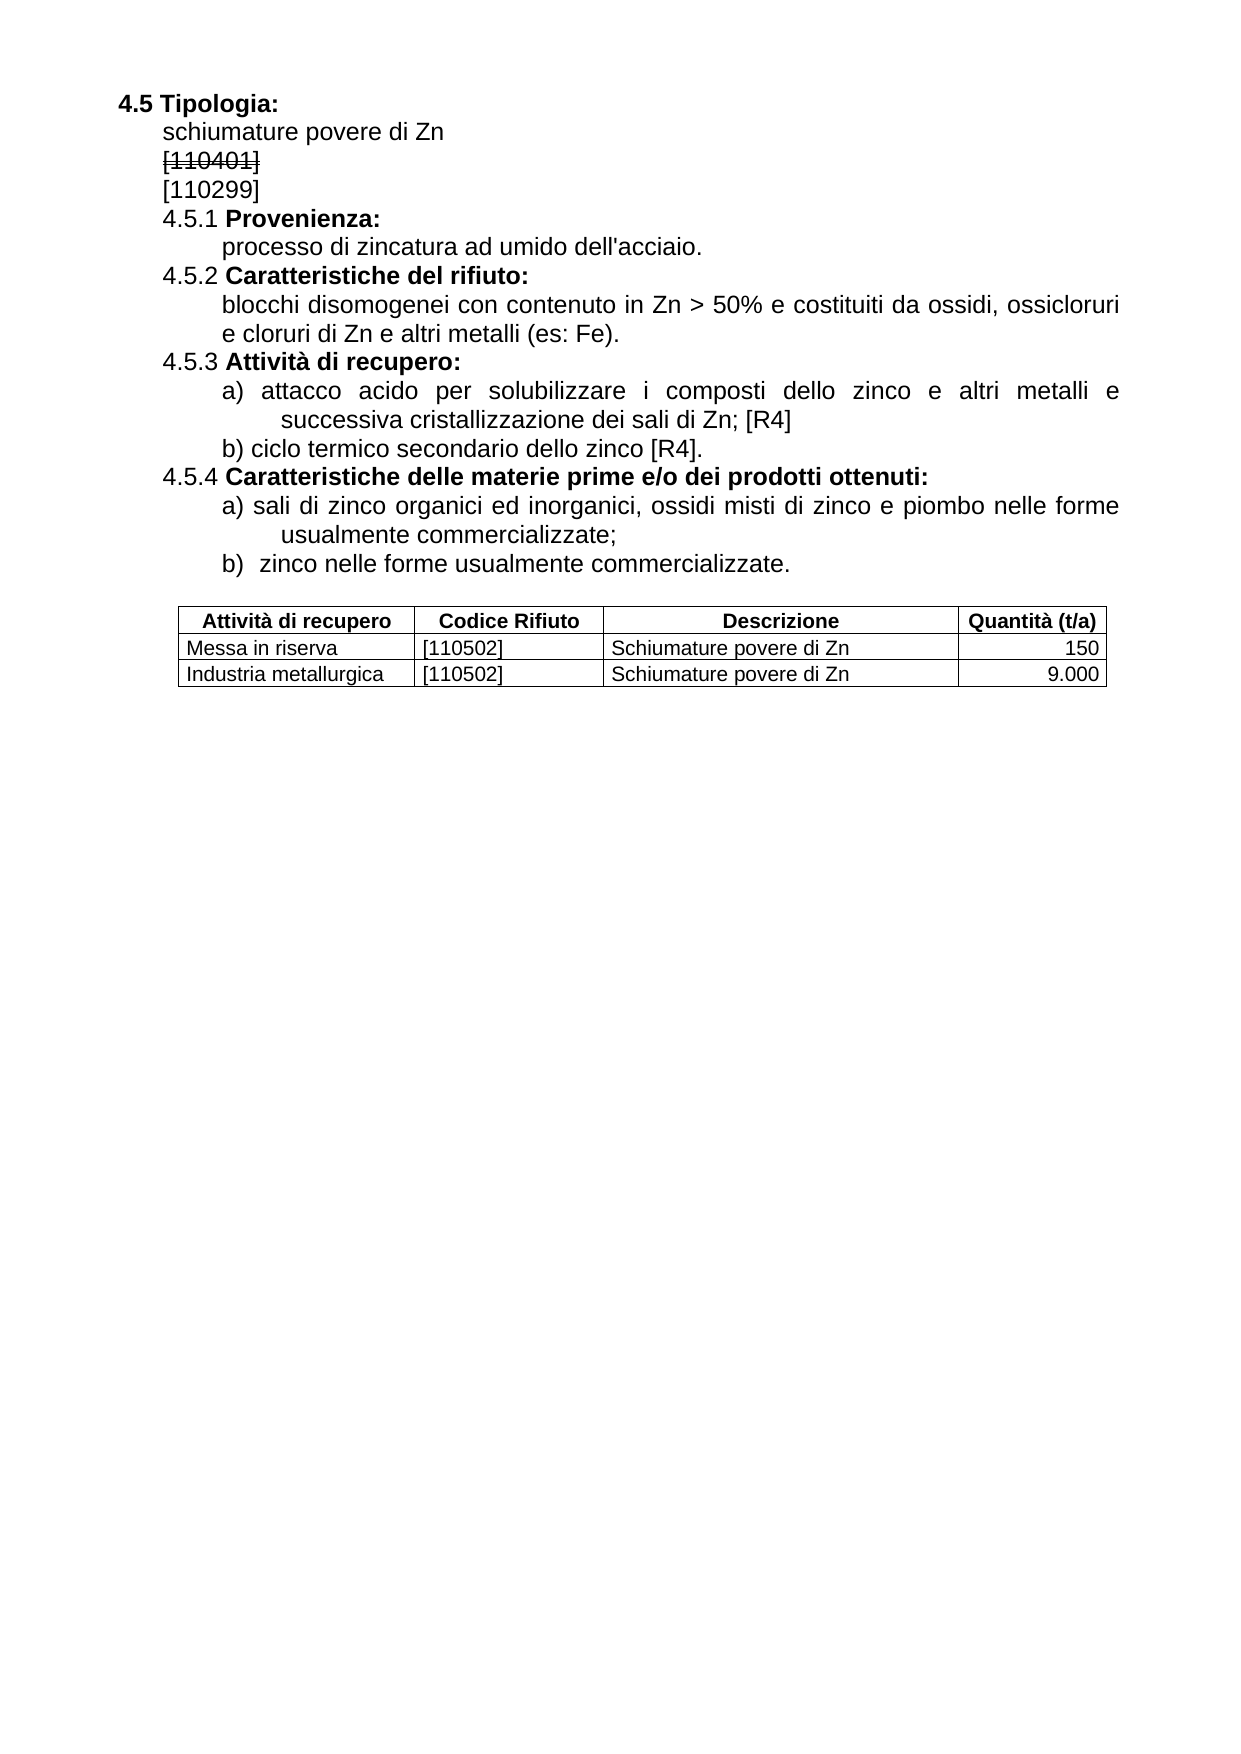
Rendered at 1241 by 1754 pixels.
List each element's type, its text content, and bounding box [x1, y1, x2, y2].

table_header Descrizione [604, 607, 958, 633]
text [110401] [162, 146, 1122, 175]
text a) sali di zinco organici ed inorganici, ossidi misti di zinco e piombo nelle forme usualmente commercializzate; [222, 491, 1122, 549]
table_cell [110502] [415, 660, 603, 686]
list zinco nelle forme usualmente commercializzate. [222, 549, 1122, 577]
text 4.5.4 Caratteristiche delle materie prime e/o dei prodotti ottenuti: [162, 462, 1122, 491]
table_cell Industria metallurgica [179, 660, 414, 686]
table_cell Schiumature povere di Zn [604, 634, 958, 659]
text a) attacco acido per solubilizzare i composti dello zinco e altri metalli e successiva cristallizzazione dei sali di Zn; [R4] [222, 376, 1122, 434]
table_cell 9.000 [959, 660, 1106, 686]
table_cell [110502] [415, 634, 603, 659]
text [110299] [162, 175, 1122, 204]
table_cell 150 [959, 634, 1106, 659]
text 4.5.1 Provenienza: [162, 204, 1122, 232]
subtitle 4.5 Tipologia: [118, 89, 1122, 117]
text blocchi disomogenei con contenuto in Zn > 50% e costituiti da ossidi, ossicloruri e cloruri di Zn e altri metalli (es: Fe). [222, 290, 1122, 347]
text b) ciclo termico secondario dello zinco [R4]. [222, 434, 1122, 462]
text processo di zincatura ad umido dell'acciaio. [222, 232, 1122, 261]
table_header Attività di recupero [179, 607, 414, 633]
text 4.5.3 Attività di recupero: [162, 347, 1122, 376]
text schiumature povere di Zn [162, 117, 1122, 146]
table_header Codice Rifiuto [415, 607, 603, 633]
text 4.5.2 Caratteristiche del rifiuto: [162, 261, 1122, 290]
table_header Quantità (t/a) [959, 607, 1106, 633]
table_cell Schiumature povere di Zn [604, 660, 958, 686]
table_cell Messa in riserva [179, 634, 414, 659]
